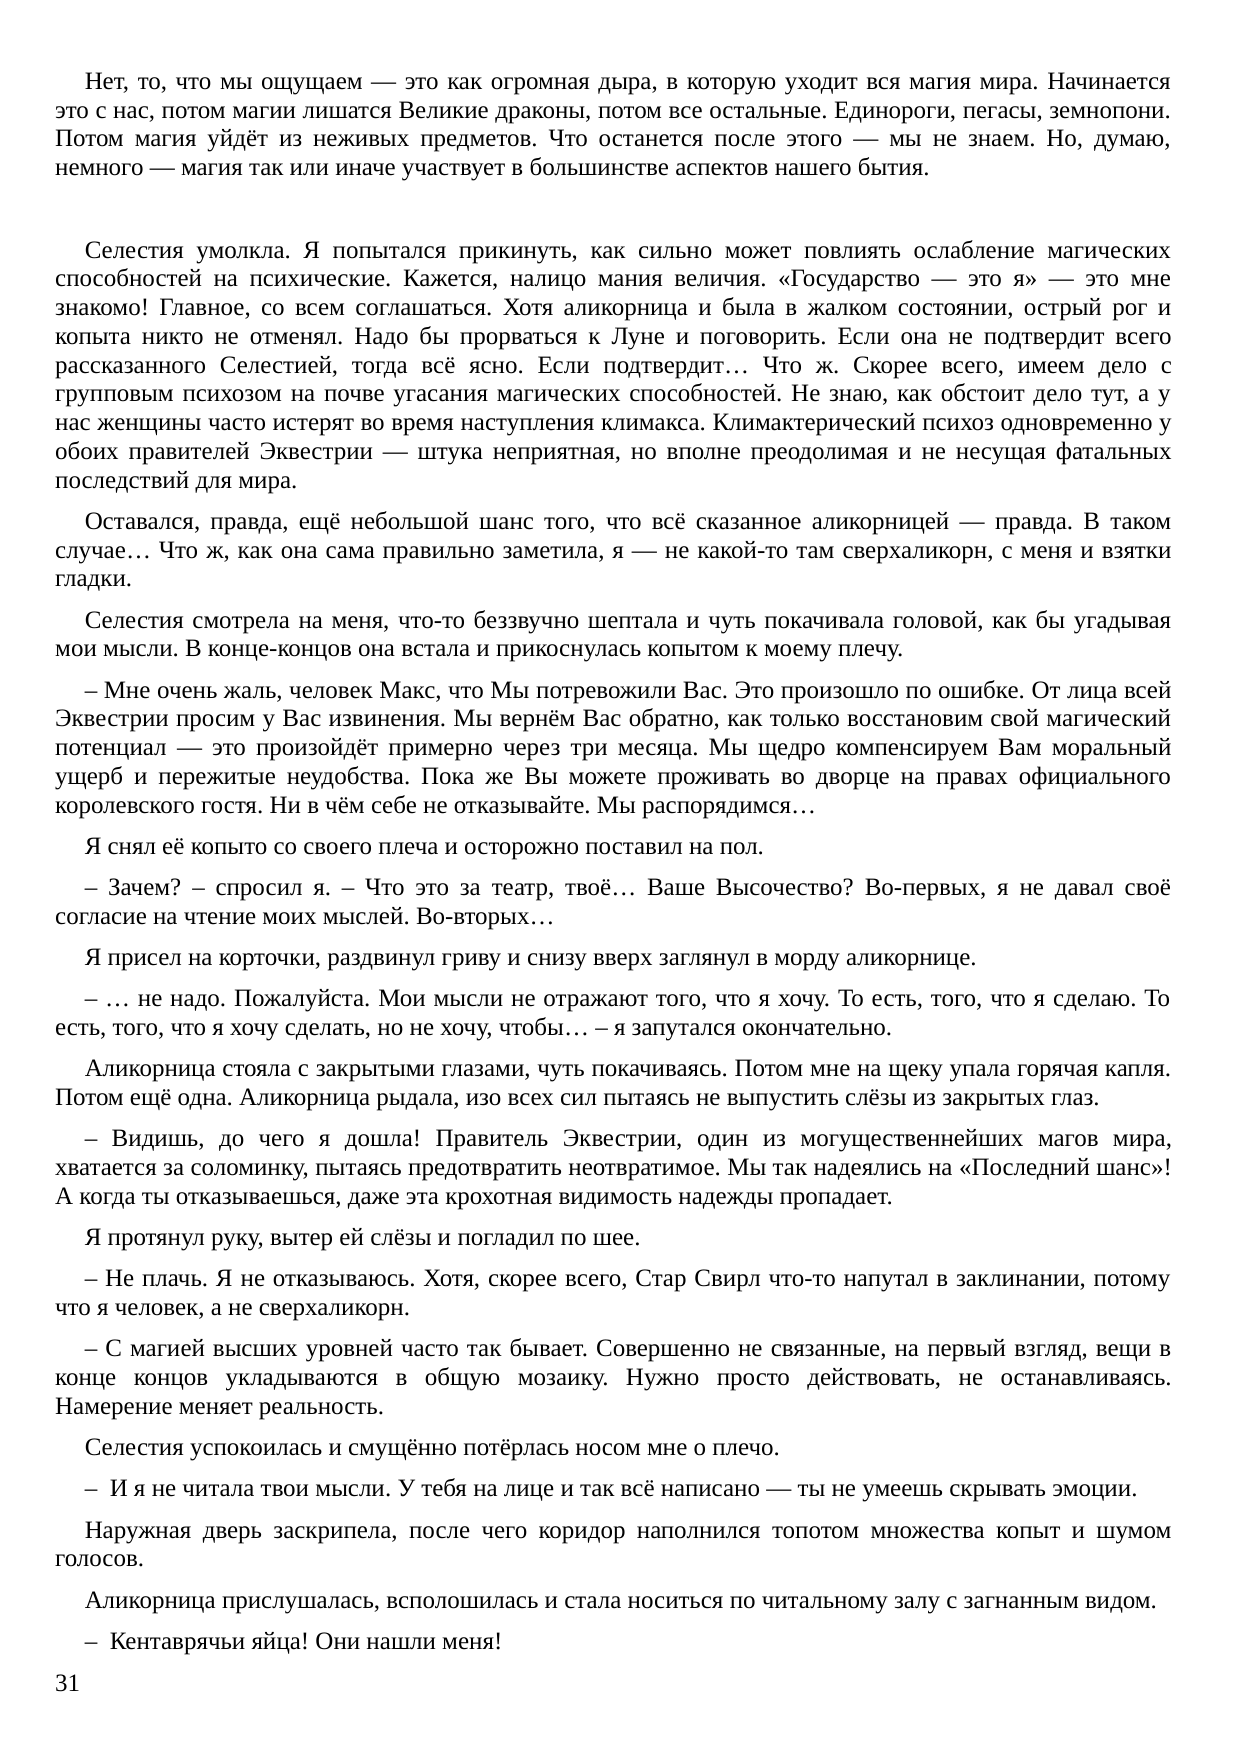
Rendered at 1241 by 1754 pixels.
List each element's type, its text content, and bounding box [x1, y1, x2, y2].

text – Не плачь. Я не отказываюсь. Хотя, скорее всего, Стар Свирл что-то напутал в заклинании, потому что я человек, а не сверхаликорн. [55, 1263, 1173, 1321]
text Я присел на корточки, раздвинул гриву и снизу вверх заглянул в морду аликорнице. [55, 942, 1173, 971]
text Селестия умолкла. Я попытался прикинуть, как сильно может повлиять ослабление магических способностей на психические. Кажется, налицо мания величия. «Государство — это я» — это мне знакомо! Главное, со всем соглашаться. Хотя аликорница и была в жалком состоянии, острый рог и копыта никто не отменял. Надо бы прорваться к Луне и поговорить. Если она не подтвердит всего рассказанного Селестией, тогда всё ясно. Если подтвердит… Что ж. Скорее всего, имеем дело с групповым психозом на почве угасания магических способностей. Не знаю, как обстоит дело тут, а у нас женщины часто истерят во время наступления климакса. Климактерический психоз одновременно у обоих правителей Эквестрии — штука неприятная, но вполне преодолимая и не несущая фатальных последствий для мира. [55, 235, 1173, 493]
text Аликорница прислушалась, всполошилась и стала носиться по читальному залу с загнанным видом. [55, 1585, 1173, 1613]
text Селестия успокоилась и смущённо потёрлась носом мне о плечо. [55, 1432, 1173, 1461]
text Селестия смотрела на меня, что-то беззвучно шептала и чуть покачивала головой, как бы угадывая мои мысли. В конце-концов она встала и прикоснулась копытом к моему плечу. [55, 605, 1173, 662]
text Оставался, правда, ещё небольшой шанс того, что всё сказанное аликорницей — правда. В таком случае… Что ж, как она сама правильно заметила, я — не какой-то там сверхаликорн, с меня и взятки гладки. [55, 506, 1173, 592]
text Я снял её копыто со своего плеча и осторожно поставил на пол. [55, 831, 1173, 860]
text Наружная дверь заскрипела, после чего коридор наполнился топотом множества копыт и шумом голосов. [55, 1515, 1173, 1572]
text – Мне очень жаль, человек Макс, что Мы потревожили Вас. Это произошло по ошибке. От лица всей Эквестрии просим у Вас извинения. Мы вернём Вас обратно, как только восстановим свой магический потенциал — это произойдёт примерно через три месяца. Мы щедро компенсируем Вам моральный ущерб и пережитые неудобства. Пока же Вы можете проживать во дворце на правах официального королевского гостя. Ни в чём себе не отказывайте. Мы распорядимся… [55, 675, 1173, 818]
text – Кентаврячьи яйца! Они нашли меня! [55, 1626, 1173, 1655]
text – И я не читала твои мысли. У тебя на лице и так всё написано — ты не умеешь скрывать эмоции. [55, 1473, 1173, 1502]
text – … не надо. Пожалуйста. Мои мысли не отражают того, что я хочу. То есть, того, что я сделаю. То есть, того, что я хочу сделать, но не хочу, чтобы… – я запутался окончательно. [55, 983, 1173, 1041]
text – Видишь, до чего я дошла! Правитель Эквестрии, один из могущественнейших магов мира, хватается за соломинку, пытаясь предотвратить неотвратимое. Мы так надеялись на «Последний шанс»! А когда ты отказываешься, даже эта крохотная видимость надежды пропадает. [55, 1123, 1173, 1210]
text Нет, то, что мы ощущаем — это как огромная дыра, в которую уходит вся магия мира. Начинается это с нас, потом магии лишатся Великие драконы, потом все остальные. Единороги, пегасы, земнопони. Потом магия уйдёт из неживых предметов. Что останется после этого — мы не знаем. Но, думаю, немного — магия так или иначе участвует в большинстве аспектов нашего бытия. [55, 66, 1173, 181]
text – Зачем? – спросил я. – Что это за театр, твоё… Ваше Высочество? Во-первых, я не давал своё согласие на чтение моих мыслей. Во-вторых… [55, 872, 1173, 930]
text Аликорница стояла с закрытыми глазами, чуть покачиваясь. Потом мне на щеку упала горячая капля. Потом ещё одна. Аликорница рыдала, изо всех сил пытаясь не выпустить слёзы из закрытых глаз. [55, 1053, 1173, 1111]
text Я протянул руку, вытер ей слёзы и погладил по шее. [55, 1222, 1173, 1251]
text – С магией высших уровней часто так бывает. Совершенно не связанные, на первый взгляд, вещи в конце концов укладываются в общую мозаику. Нужно просто действовать, не останавливаясь. Намерение меняет реальность. [55, 1333, 1173, 1420]
